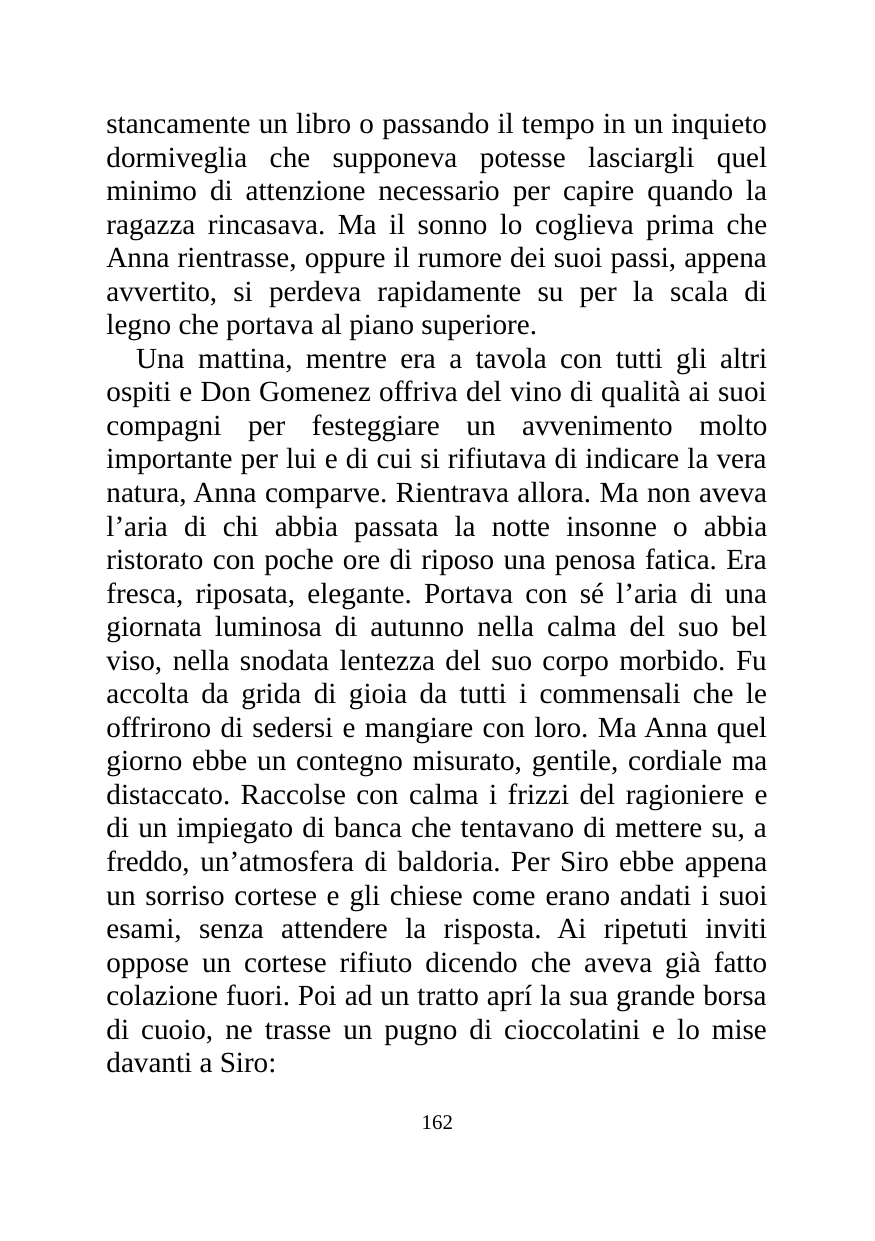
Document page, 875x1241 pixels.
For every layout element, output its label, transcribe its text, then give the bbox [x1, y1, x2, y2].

text stancamente un libro o passando il tempo in un inquieto dormiveglia che supponeva potesse lasciargli quel minimo di attenzione necessario per capire quando la ragazza rincasava. Ma il sonno lo coglieva prima che Anna rientrasse, oppure il rumore dei suoi passi, appena avvertito, si perdeva rapidamente su per la scala di legno che portava al piano superiore. [106, 106, 768, 341]
text Una mattina, mentre era a tavola con tutti gli altri ospiti e Don Gomenez offriva del vino di qualità ai suoi compagni per festeggiare un avvenimento molto importante per lui e di cui si rifiutava di indicare la vera natura, Anna comparve. Rientrava allora. Ma non aveva l’aria di chi abbia passata la notte insonne o abbia ristorato con poche ore di riposo una penosa fatica. Era fresca, riposata, elegante. Portava con sé l’aria di una giornata luminosa di autunno nella calma del suo bel viso, nella snodata lentezza del suo corpo morbido. Fu accolta da grida di gioia da tutti i commensali che le offrirono di sedersi e mangiare con loro. Ma Anna quel giorno ebbe un contegno misurato, gentile, cordiale ma distaccato. Raccolse con calma i frizzi del ragioniere e di un impiegato di banca che tentavano di mettere su, a freddo, un’atmosfera di baldoria. Per Siro ebbe appena un sorriso cortese e gli chiese come erano andati i suoi esami, senza attendere la risposta. Ai ripetuti inviti oppose un cortese rifiuto dicendo che aveva già fatto colazione fuori. Poi ad un tratto aprí la sua grande borsa di cuoio, ne trasse un pugno di cioccolatini e lo mise davanti a Siro: [106, 341, 768, 1079]
